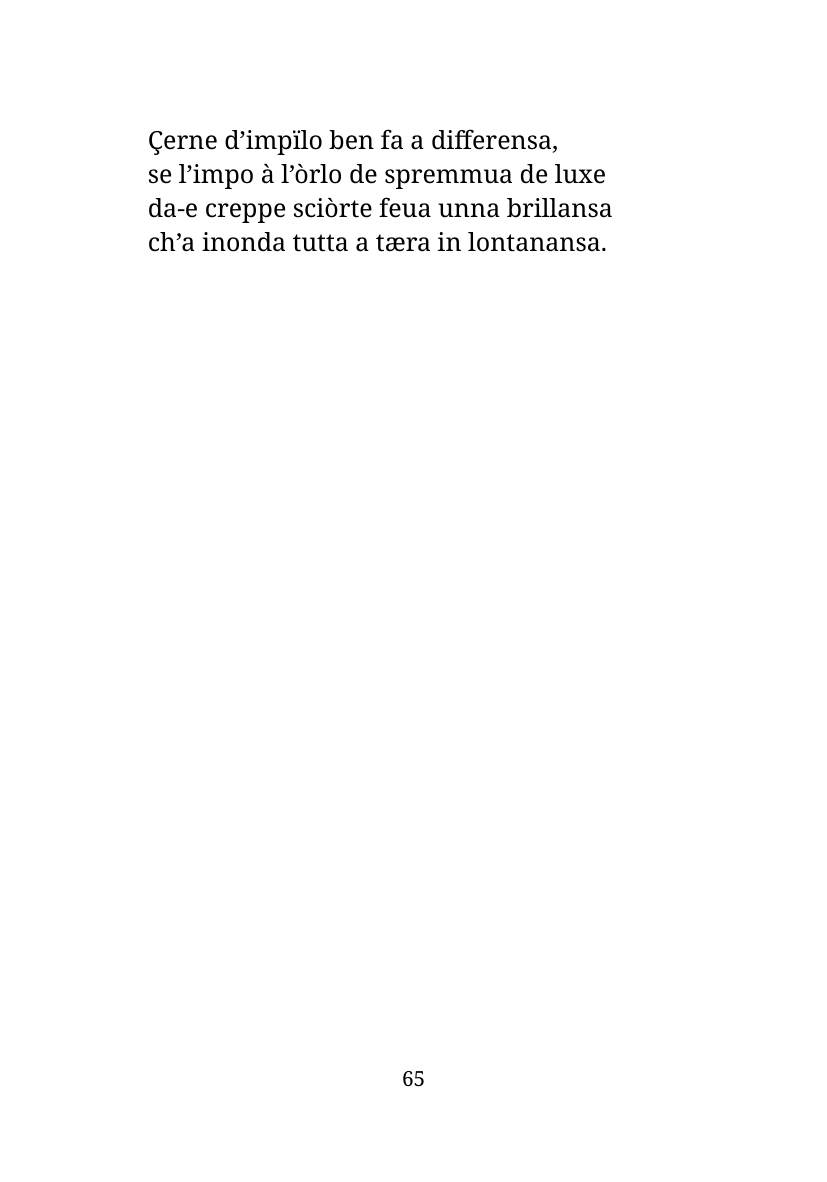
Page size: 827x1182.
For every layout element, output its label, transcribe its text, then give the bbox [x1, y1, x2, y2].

text se l’impo à l’òrlo de spremmua de luxe [118, 157, 709, 191]
text da-e creppe sciòrte feua unna brillansa [118, 191, 709, 225]
text Çerne d’impïlo ben fa a differensa, [118, 123, 709, 157]
text ch’a inonda tutta a tæra in lontanansa. [118, 225, 709, 259]
